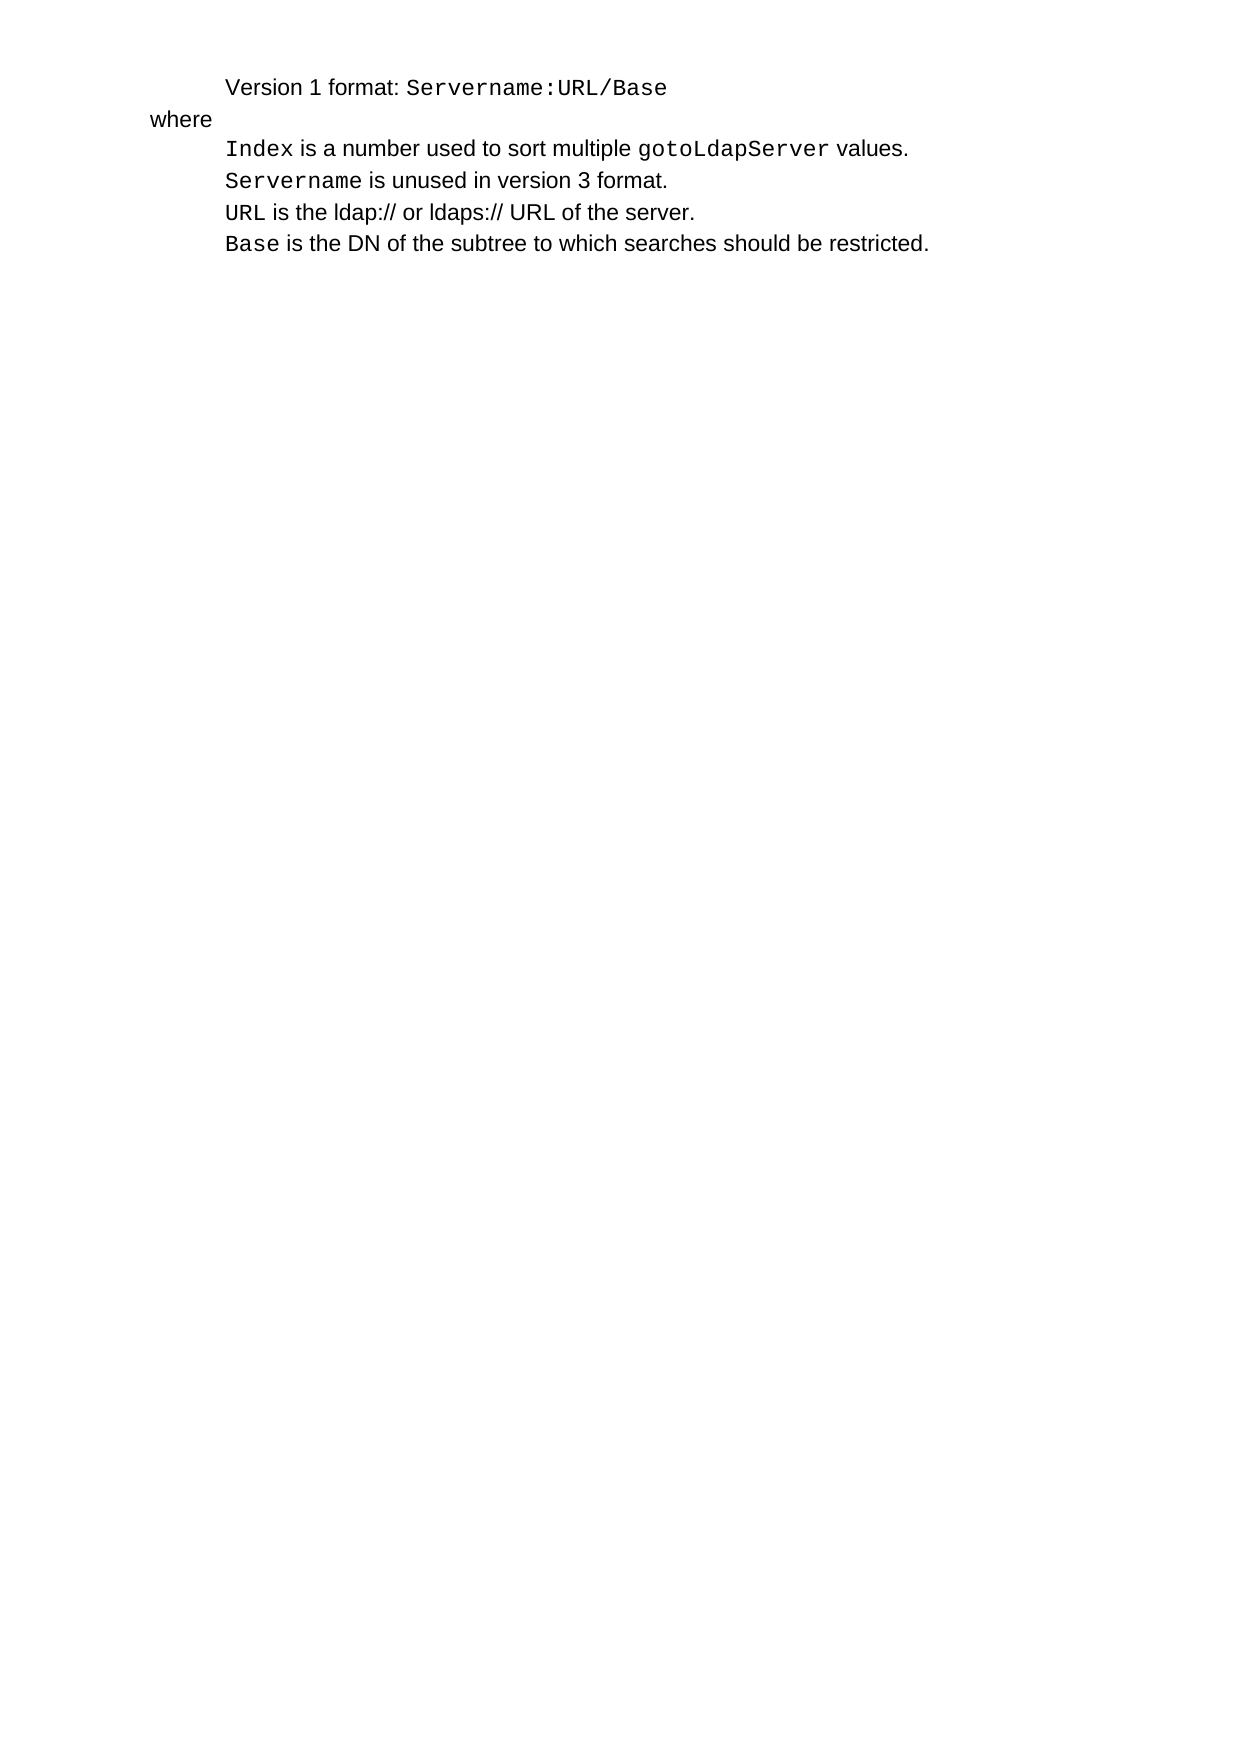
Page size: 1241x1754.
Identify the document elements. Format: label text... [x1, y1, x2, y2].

text URL is the ldap:// or ldaps:// URL of the server. [225, 199, 1165, 227]
text Version 1 format: Servername:URL/Base [225, 75, 1165, 103]
text Base is the DN of the subtree to which searches should be restricted. [225, 231, 1165, 259]
text Index is a number used to sort multiple gotoLdapServer values. [225, 136, 1165, 164]
text Servername is unused in version 3 format. [225, 168, 1165, 195]
text where [150, 107, 1165, 132]
